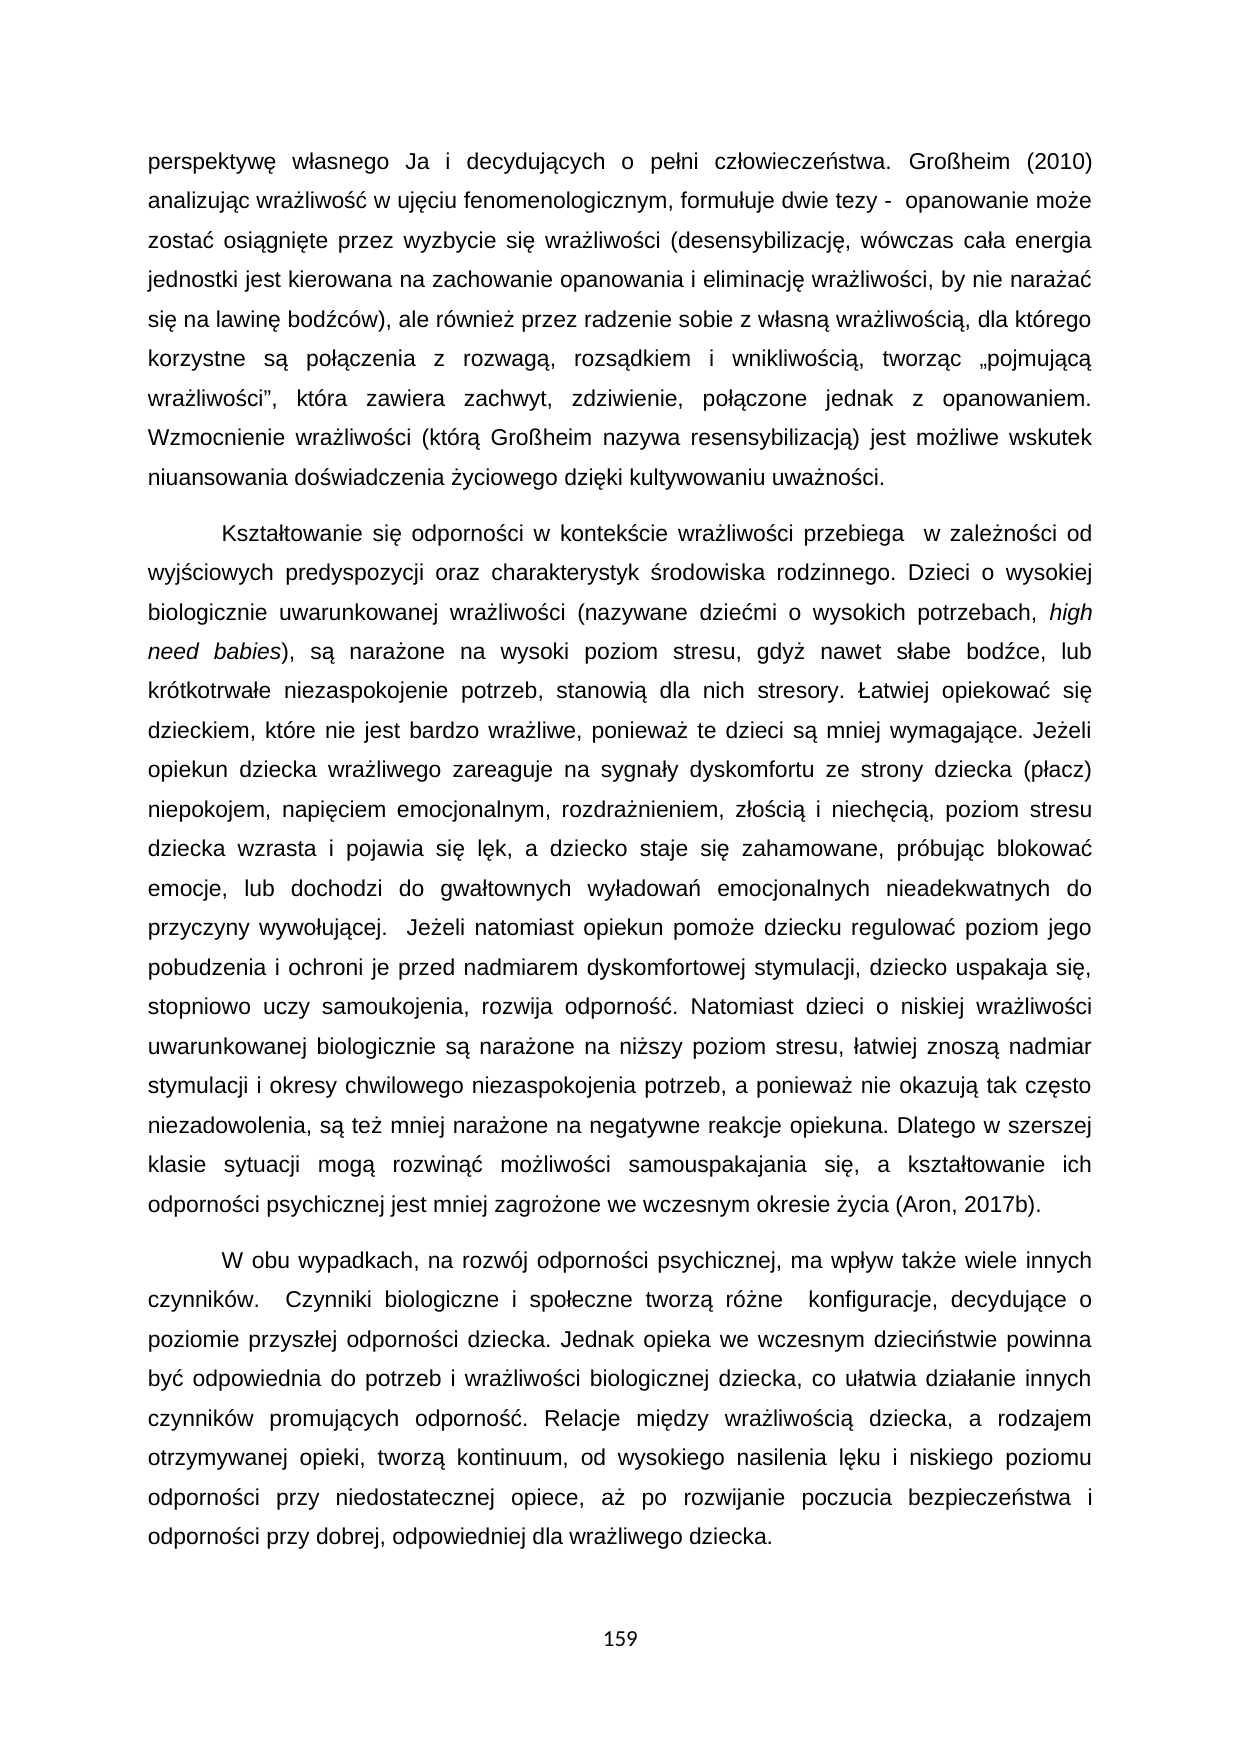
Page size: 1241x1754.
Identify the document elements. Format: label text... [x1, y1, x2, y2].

text W obu wypadkach, na rozwój odporności psychicznej, ma wpływ także wiele innych czynników. Czynniki biologiczne i społeczne tworzą różne konfiguracje, decydujące o poziomie przyszłej odporności dziecka. Jednak opieka we wczesnym dzieciństwie powinna być odpowiednia do potrzeb i wrażliwości biologicznej dziecka, co ułatwia działanie innych czynników promujących odporność. Relacje między wrażliwością dziecka, a rodzajem otrzymywanej opieki, tworzą kontinuum, od wysokiego nasilenia lęku i niskiego poziomu odporności przy niedostatecznej opiece, aż po rozwijanie poczucia bezpieczeństwa i odporności przy dobrej, odpowiedniej dla wrażliwego dziecka. [148, 1247, 1093, 1549]
text perspektywę własnego Ja i decydujących o pełni człowieczeństwa. Großheim (2010) analizując wrażliwość w ujęciu fenomenologicznym, formułuje dwie tezy - opanowanie może zostać osiągnięte przez wyzbycie się wrażliwości (desensybilizację, wówczas cała energia jednostki jest kierowana na zachowanie opanowania i eliminację wrażliwości, by nie narażać się na lawinę bodźców), ale również przez radzenie sobie z własną wrażliwością, dla którego korzystne są połączenia z rozwagą, rozsądkiem i wnikliwością, tworząc „pojmującą wrażliwości”, która zawiera zachwyt, zdziwienie, połączone jednak z opanowaniem. Wzmocnienie wrażliwości (którą Großheim nazywa resensybilizacją) jest możliwe wskutek niuansowania doświadczenia życiowego dzięki kultywowaniu uważności. [148, 148, 1093, 490]
text Kształtowanie się odporności w kontekście wrażliwości przebiega w zależności od wyjściowych predyspozycji oraz charakterystyk środowiska rodzinnego. Dzieci o wysokiej biologicznie uwarunkowanej wrażliwości (nazywane dziećmi o wysokich potrzebach, high need babies), są narażone na wysoki poziom stresu, gdyż nawet słabe bodźce, lub krótkotrwałe niezaspokojenie potrzeb, stanowią dla nich stresory. Łatwiej opiekować się dzieckiem, które nie jest bardzo wrażliwe, ponieważ te dzieci są mniej wymagające. Jeżeli opiekun dziecka wrażliwego zareaguje na sygnały dyskomfortu ze strony dziecka (płacz) niepokojem, napięciem emocjonalnym, rozdrażnieniem, złością i niechęcią, poziom stresu dziecka wzrasta i pojawia się lęk, a dziecko staje się zahamowane, próbując blokować emocje, lub dochodzi do gwałtownych wyładowań emocjonalnych nieadekwatnych do przyczyny wywołującej. Jeżeli natomiast opiekun pomoże dziecku regulować poziom jego pobudzenia i ochroni je przed nadmiarem dyskomfortowej stymulacji, dziecko uspakaja się, stopniowo uczy samoukojenia, rozwija odporność. Natomiast dzieci o niskiej wrażliwości uwarunkowanej biologicznie są narażone na niższy poziom stresu, łatwiej znoszą nadmiar stymulacji i okresy chwilowego niezaspokojenia potrzeb, a ponieważ nie okazują tak często niezadowolenia, są też mniej narażone na negatywne reakcje opiekuna. Dlatego w szerszej klasie sytuacji mogą rozwinąć możliwości samouspakajania się, a kształtowanie ich odporności psychicznej jest mniej zagrożone we wczesnym okresie życia (Aron, 2017b). [148, 519, 1093, 1217]
